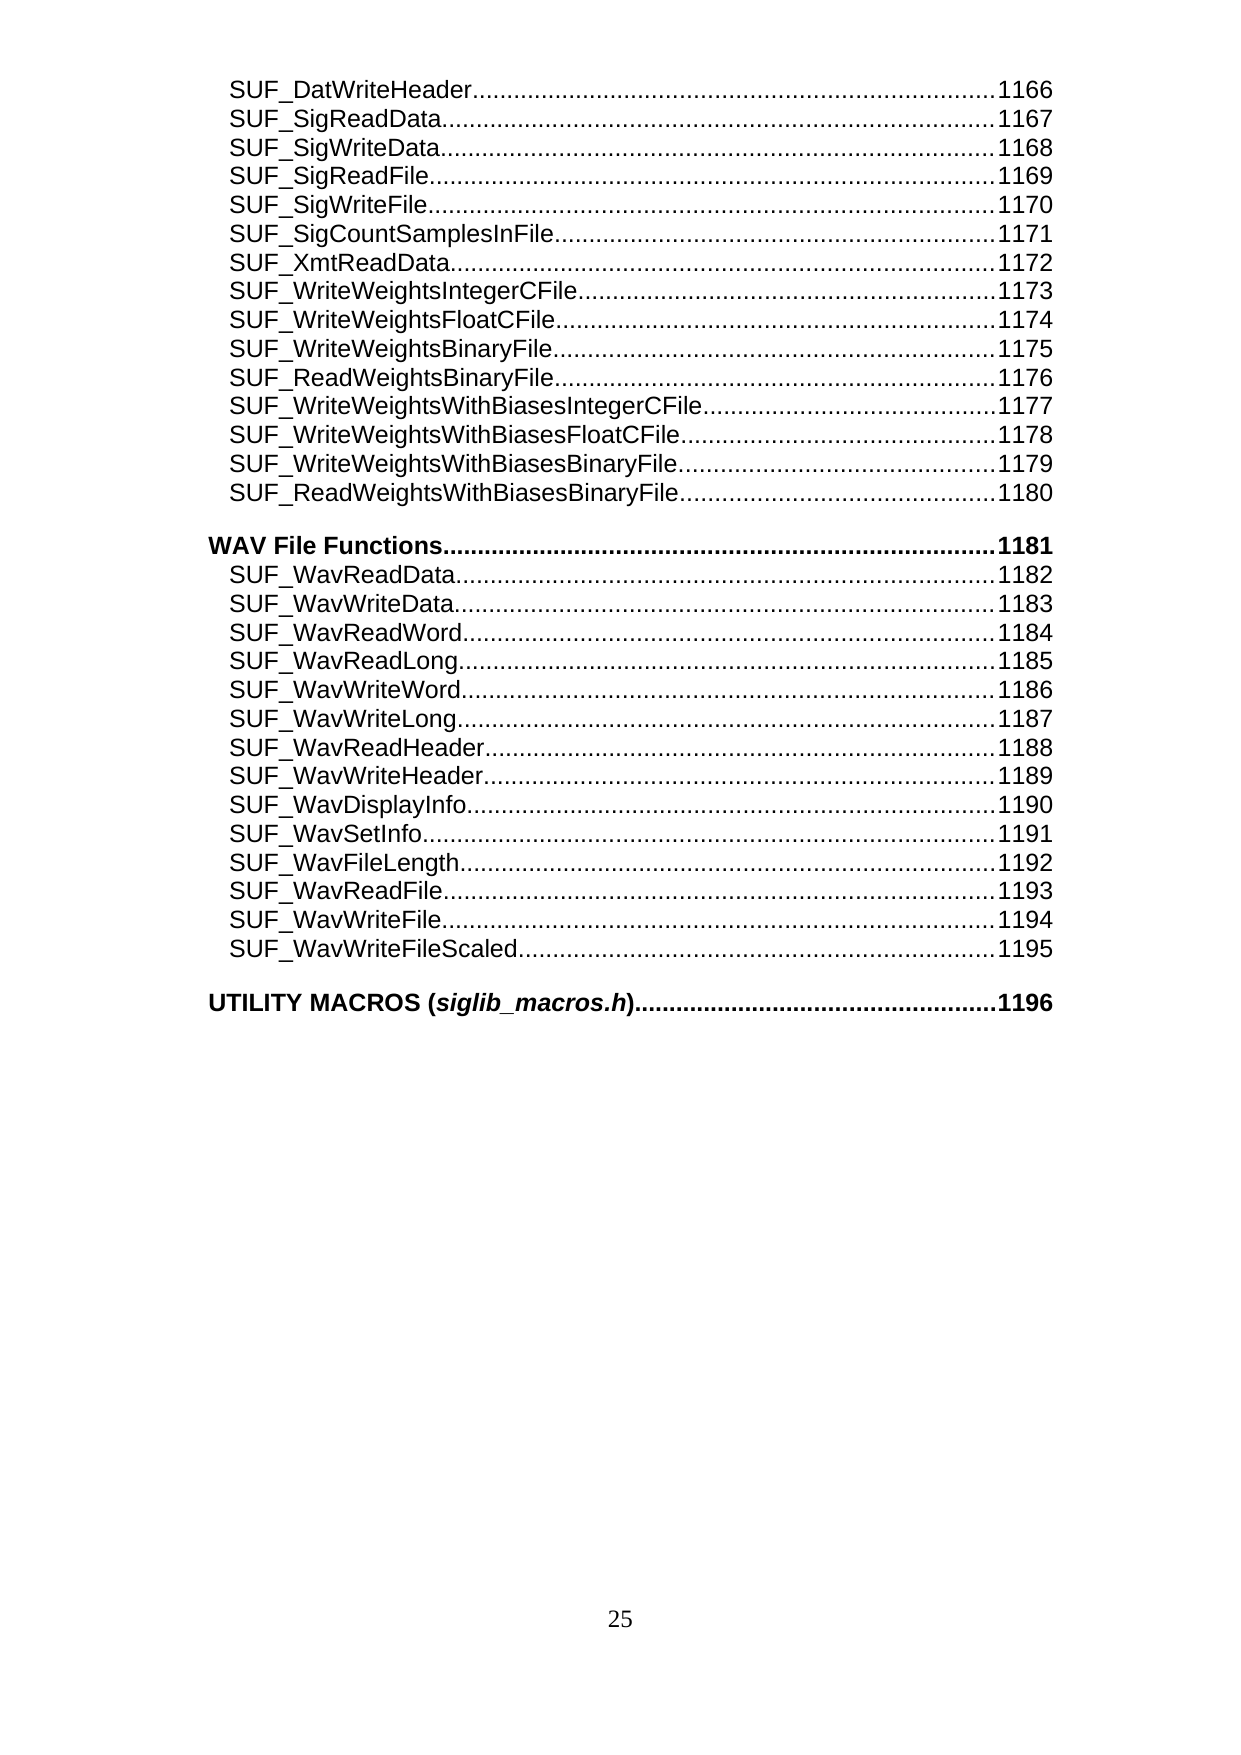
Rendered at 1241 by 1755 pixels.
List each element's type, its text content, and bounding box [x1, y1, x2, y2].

text SUF_WriteWeightsBinaryFile 1175 [229, 334, 1053, 362]
text SUF_WavWriteLong 1187 [229, 704, 1053, 732]
text SUF_WavReadFile 1193 [229, 876, 1053, 905]
text SUF_WavWriteData 1183 [229, 589, 1053, 617]
text SUF_WavWriteHeader 1189 [229, 761, 1053, 790]
text SUF_WriteWeightsFloatCFile 1174 [229, 305, 1053, 334]
text SUF_WavSetInfo 1191 [229, 819, 1053, 847]
text SUF_XmtReadData 1172 [229, 247, 1053, 276]
text SUF_SigReadFile 1169 [229, 161, 1053, 190]
text SUF_WavReadLong 1185 [229, 646, 1053, 675]
text SUF_WavReadWord 1184 [229, 617, 1053, 646]
text UTILITY MACROS (siglib_macros.h) 1196 [208, 987, 1053, 1016]
text SUF_WavDisplayInfo 1190 [229, 790, 1053, 819]
text SUF_ReadWeightsWithBiasesBinaryFile 1180 [229, 477, 1053, 506]
text SUF_WavWriteWord 1186 [229, 675, 1053, 704]
text SUF_WavWriteFileScaled 1195 [229, 934, 1053, 962]
text SUF_WriteWeightsWithBiasesBinaryFile 1179 [229, 449, 1053, 477]
text WAV File Functions 1181 [208, 531, 1053, 560]
text SUF_WriteWeightsWithBiasesIntegerCFile 1177 [229, 391, 1053, 420]
text SUF_WavWriteFile 1194 [229, 905, 1053, 934]
text SUF_WavFileLength 1192 [229, 847, 1053, 876]
text SUF_SigWriteData 1168 [229, 132, 1053, 161]
text SUF_SigWriteFile 1170 [229, 190, 1053, 219]
text SUF_SigCountSamplesInFile 1171 [229, 219, 1053, 247]
text SUF_DatWriteHeader 1166 [229, 75, 1053, 104]
text SUF_WavReadHeader 1188 [229, 732, 1053, 761]
text SUF_WriteWeightsIntegerCFile 1173 [229, 276, 1053, 305]
text SUF_WavReadData 1182 [229, 560, 1053, 589]
text SUF_ReadWeightsBinaryFile 1176 [229, 362, 1053, 391]
text SUF_WriteWeightsWithBiasesFloatCFile 1178 [229, 420, 1053, 449]
text SUF_SigReadData 1167 [229, 104, 1053, 132]
